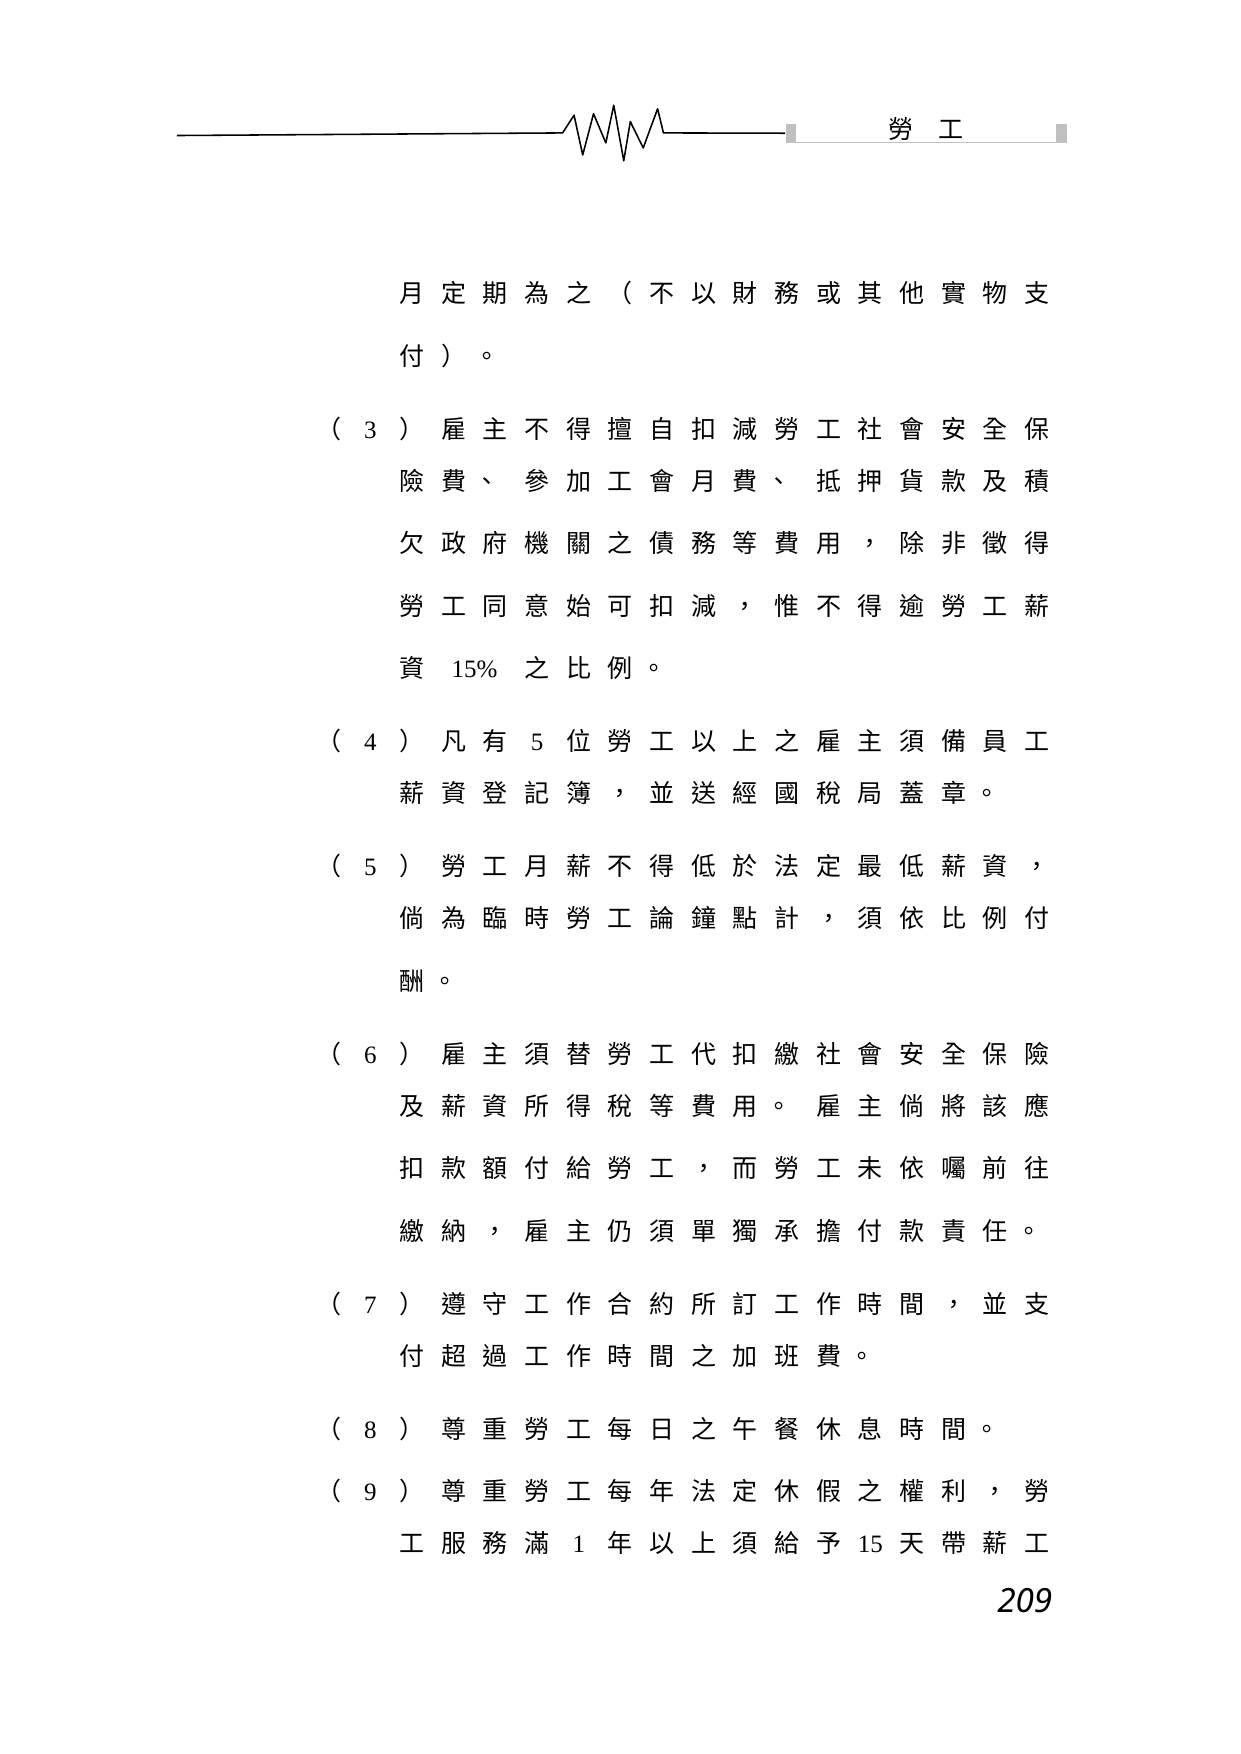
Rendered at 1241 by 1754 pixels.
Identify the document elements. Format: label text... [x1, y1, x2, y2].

text （4）凡有5位勞工以上之雇主須備員工薪資登記簿，並送經國稅局蓋章。 [306, 688, 1058, 813]
text （8）尊重勞工每日之午餐休息時間。 [306, 1375, 1058, 1438]
text （7）遵守工作合約所訂工作時間，並支付超過工作時間之加班費。 [306, 1250, 1058, 1375]
text （9）尊重勞工每年法定休假之權利，勞工服務滿1年以上須給予15天帶薪工 [306, 1438, 1058, 1563]
text （6）雇主須替勞工代扣繳社會安全保險及薪資所得稅等費用。雇主倘將該應扣款額付給勞工，而勞工未依囑前往繳納，雇主仍須單獨承擔付款責任。 [306, 1000, 1058, 1250]
text 月定期為之（不以財務或其他實物支付）。 [306, 250, 1058, 375]
text （3）雇主不得擅自扣減勞工社會安全保險費、參加工會月費、抵押貨款及積欠政府機關之債務等費用，除非徵得勞工同意始可扣減，惟不得逾勞工薪資15%之比例。 [306, 375, 1058, 688]
text （5）勞工月薪不得低於法定最低薪資，倘為臨時勞工論鐘點計，須依比例付酬。 [306, 813, 1058, 1000]
